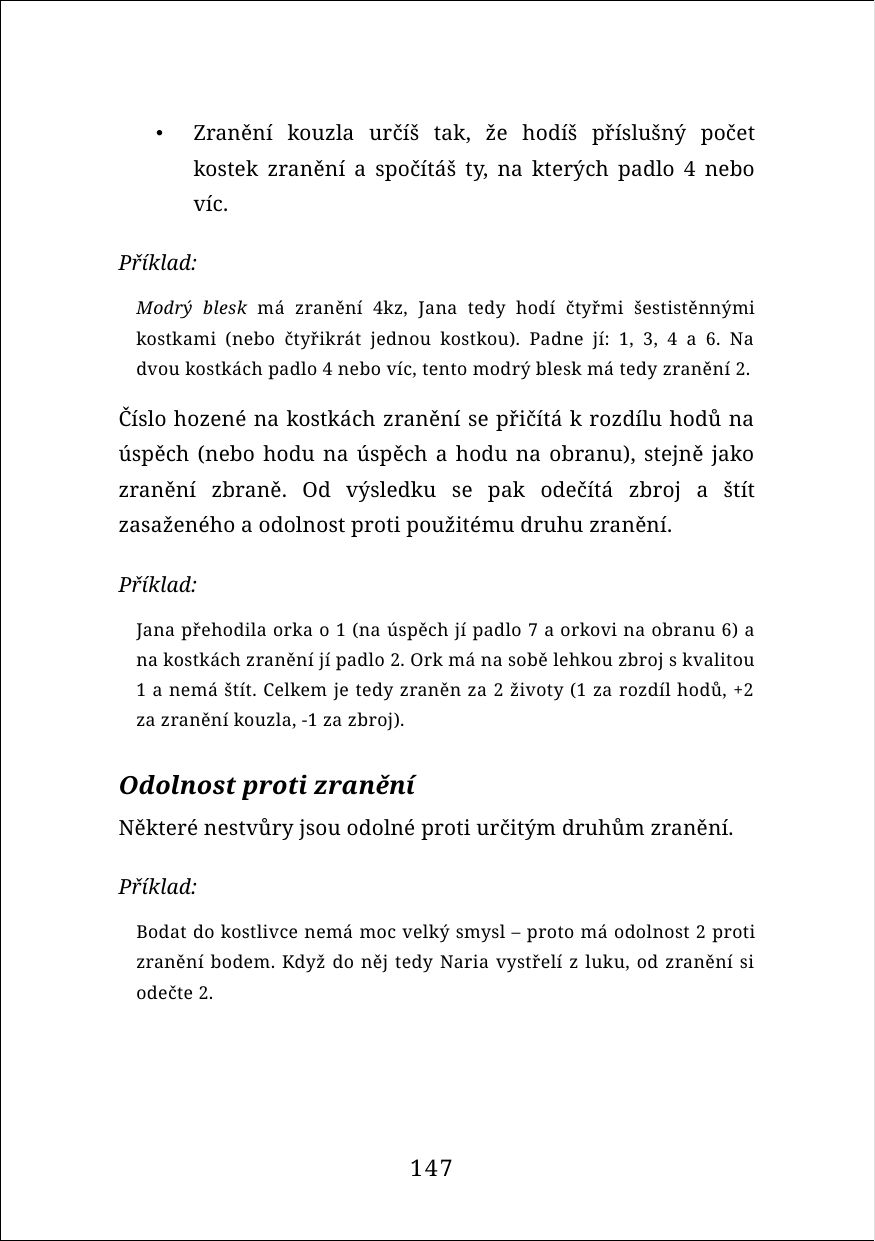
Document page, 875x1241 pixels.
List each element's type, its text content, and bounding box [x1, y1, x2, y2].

text Některé nestvůry jsou odolné proti určitým druhům zranění. [118, 813, 756, 842]
text Příklad: [118, 570, 756, 598]
text Číslo hozené na kostkách zranění se přičítá k rozdílu hodů na úspěch (nebo hodu na úspěch a hodu na obranu), stejně jako zranění zbraně. Od výsledku se pak odečítá zbroj a štít zasaženého a odolnost proti použitému druhu zranění. [118, 404, 756, 539]
text Příklad: [118, 872, 756, 901]
text Jana přehodila orka o 1 (na úspěch jí padlo 7 a orkovi na obranu 6) a na kostkách zranění jí padlo 2. Ork má na sobě lehkou zbroj s kvalitou 1 a nemá štít. Celkem je tedy zraněn za 2 životy (1 za rozdíl hodů, +2 za zranění kouzla, -1 za zbroj). [136, 617, 756, 732]
text Modrý blesk má zranění 4kz, Jana tedy hodí čtyřmi šestistěnnými kostkami (nebo čtyřikrát jednou kostkou). Padne jí: 1, 3, 4 a 6. Na dvou kostkách padlo 4 nebo víc, tento modrý blesk má tedy zranění 2. [136, 296, 756, 380]
subtitle Odolnost proti zranění [118, 767, 756, 801]
text Bodat do kostlivce nemá moc velký smysl – proto má odolnost 2 proti zranění bodem. Když do něj tedy Naria vystřelí z luku, od zranění si odečte 2. [136, 920, 756, 1004]
text Příklad: [118, 248, 756, 277]
list Zranění kouzla určíš tak, že hodíš příslušný počet kostek zranění a spočítáš ty, na kterých padlo 4 nebo víc. [156, 118, 756, 218]
